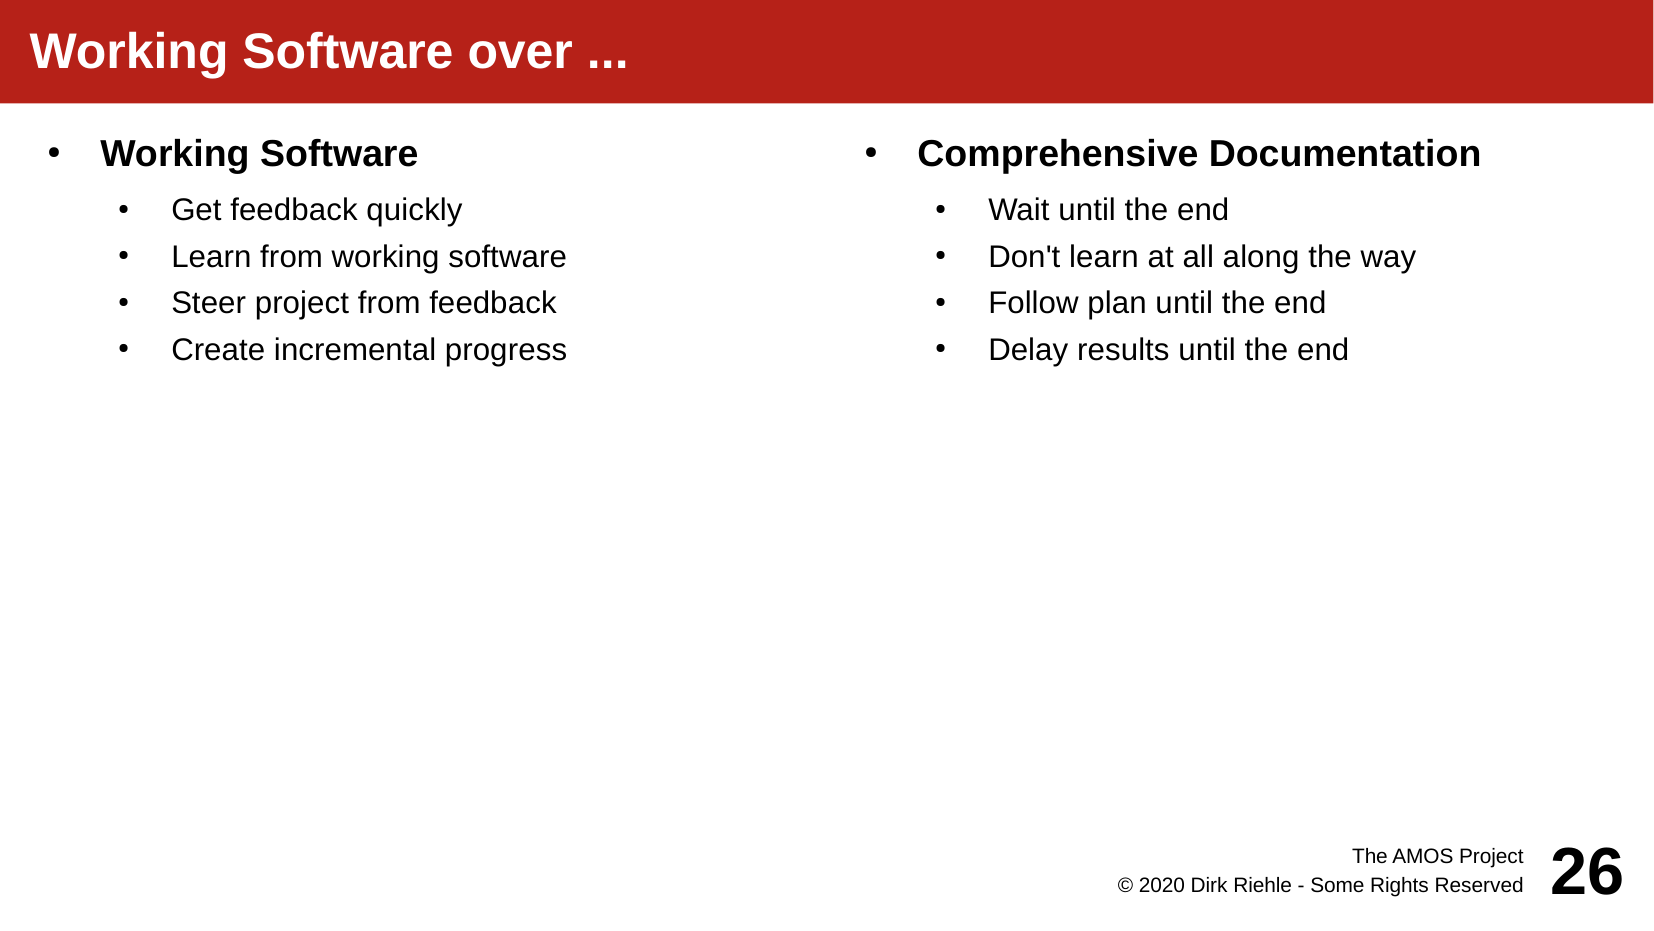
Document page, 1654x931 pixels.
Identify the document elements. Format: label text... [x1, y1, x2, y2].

list Working Software Get feedback quickly Learn from working software Steer project from feedback Create incremental progress [29, 132, 808, 798]
list Comprehensive Documentation Wait until the end Don't learn at all along the way Follow plan until the end Delay results until the end [846, 132, 1625, 798]
title Working Software over ... [0, 0, 1654, 104]
